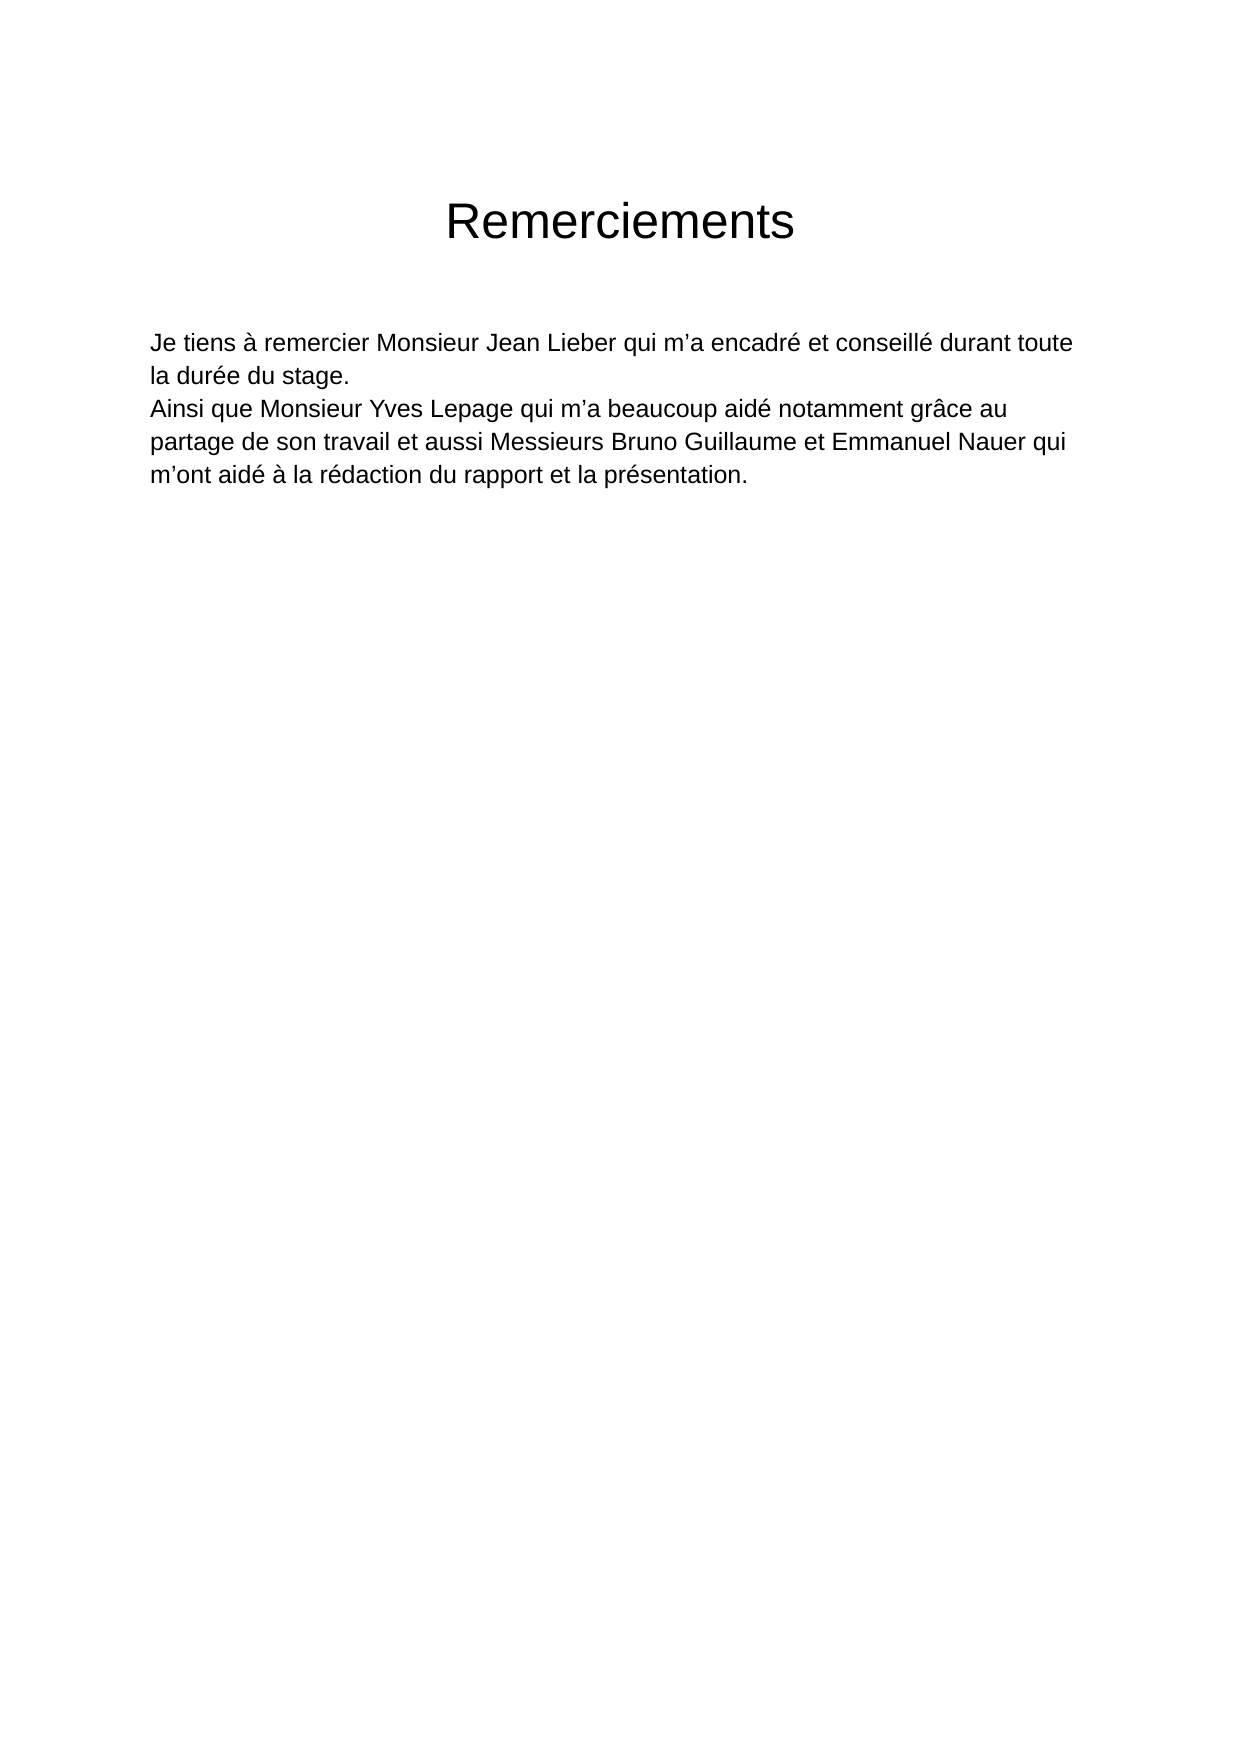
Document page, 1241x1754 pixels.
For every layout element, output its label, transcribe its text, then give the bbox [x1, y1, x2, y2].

subtitle Remerciements [150, 192, 1090, 249]
text Ainsi que Monsieur Yves Lepage qui m’a beaucoup aidé notamment grâce au partage de son travail et aussi Messieurs Bruno Guillaume et Emmanuel Nauer qui m’ont aidé à la rédaction du rapport et la présentation. [150, 394, 1090, 488]
text Je tiens à remercier Monsieur Jean Lieber qui m’a encadré et conseillé durant toute la durée du stage. [150, 328, 1090, 389]
